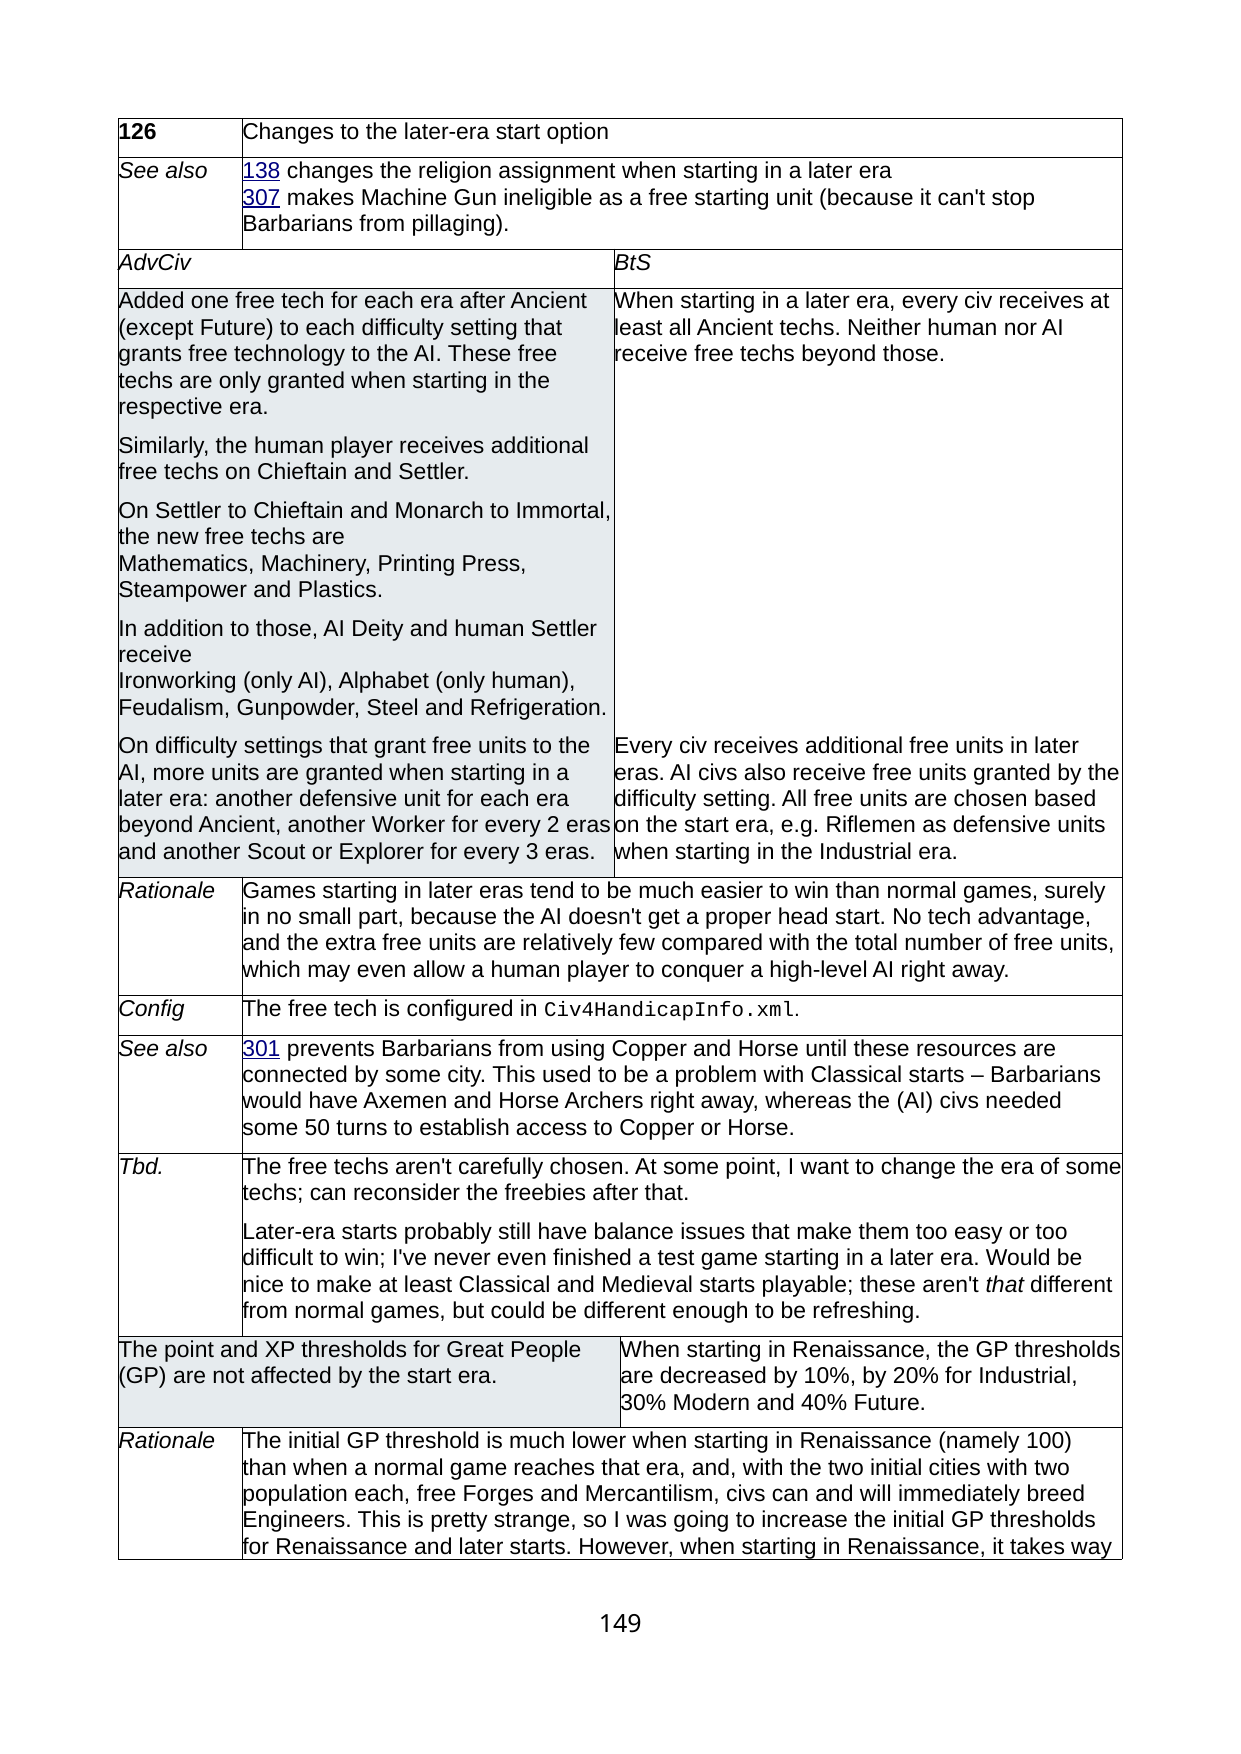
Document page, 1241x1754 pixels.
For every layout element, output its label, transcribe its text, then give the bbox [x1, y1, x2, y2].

table_cell See also [119, 1036, 242, 1153]
table_cell See also [119, 158, 242, 248]
table_header 126 [119, 119, 242, 157]
table_cell Config [119, 996, 242, 1035]
table_cell When starting in Renaissance, the GP thresholds are decreased by 10%, by 20% for Industrial, 30% Modern and 40% Future. [621, 1337, 1122, 1427]
table_cell Rationale [119, 1428, 242, 1559]
table_header Changes to the later-era start option [243, 119, 1122, 157]
table_cell The free techs aren't carefully chosen. At some point, I want to change the era of some techs; can reconsider the freebies after that. Later-era starts probably still have balance issues that make them too easy or too difficult to win; I've never even finished a test game starting in a later era. Would be nice to make at least Classical and Medieval starts playable; these aren't that different from normal games, but could be different enough to be refreshing. [243, 1154, 1122, 1336]
table_cell AdvCiv [119, 250, 614, 287]
table_cell 138 changes the religion assignment when starting in a later era 307 makes Machine Gun ineligible as a free starting unit (because it can't stop Barbarians from pillaging). [243, 158, 1122, 248]
table_cell The free tech is configured in Civ4HandicapInfo.xml. [243, 996, 1122, 1035]
table_cell Tbd. [119, 1154, 242, 1336]
table_cell BtS [615, 250, 1122, 287]
table_cell 301 prevents Barbarians from using Copper and Horse until these resources are connected by some city. This used to be a problem with Classical starts – Barbarians would have Axemen and Horse Archers right away, whereas the (AI) civs needed some 50 turns to establish access to Copper or Horse. [243, 1036, 1122, 1153]
table_cell The initial GP threshold is much lower when starting in Renaissance (namely 100) than when a normal game reaches that era, and, with the two initial cities with two population each, free Forges and Mercantilism, civs can and will immediately breed Engineers. This is pretty strange, so I was going to increase the initial GP thresholds for Renaissance and later starts. However, when starting in Renaissance, it takes way [243, 1428, 1122, 1559]
table_cell Rationale [119, 878, 242, 994]
table_cell When starting in a later era, every civ receives at least all Ancient techs. Neither human nor AI receive free techs beyond those. Every civ receives additional free units in later eras. AI civs also receive free units granted by the difficulty setting. All free units are chosen based on the start era, e.g. Riflemen as defensive units when starting in the Industrial era. [615, 289, 1122, 877]
table_cell The point and XP thresholds for Great People (GP) are not affected by the start era. [119, 1337, 620, 1427]
table_cell Added one free tech for each era after Ancient (except Future) to each difficulty setting that grants free technology to the AI. These free techs are only granted when starting in the respective era. Similarly, the human player receives additional free techs on Chieftain and Settler. On Settler to Chieftain and Monarch to Immortal, the new free techs are Mathematics, Machinery, Printing Press, Steampower and Plastics. In addition to those, AI Deity and human Settler receive Ironworking (only AI), Alphabet (only human), Feudalism, Gunpowder, Steel and Refrigeration. On difficulty settings that grant free units to the AI, more units are granted when starting in a later era: another defensive unit for each era beyond Ancient, another Worker for every 2 eras and another Scout or Explorer for every 3 eras. [119, 289, 614, 877]
table_cell Games starting in later eras tend to be much easier to win than normal games, surely in no small part, because the AI doesn't get a proper head start. No tech advantage, and the extra free units are relatively few compared with the total number of free units, which may even allow a human player to conquer a high-level AI right away. [243, 878, 1122, 994]
